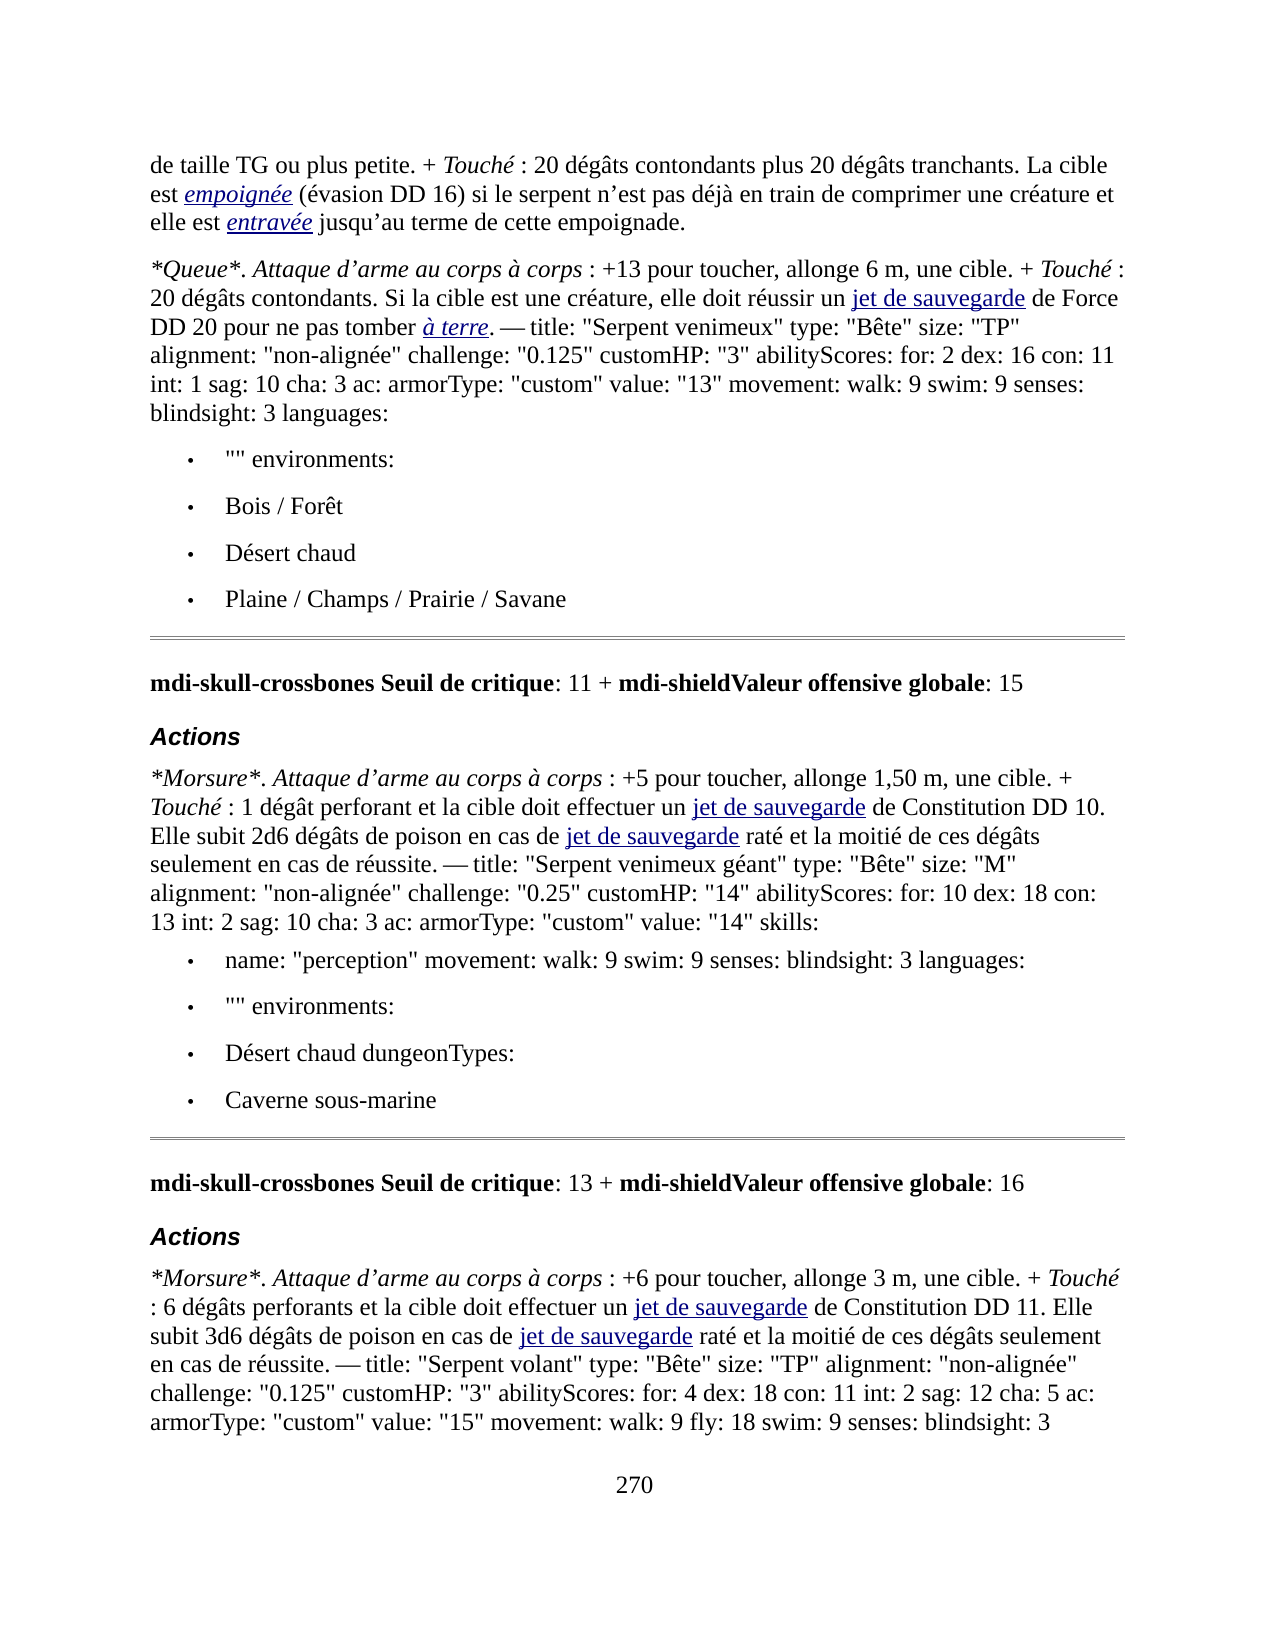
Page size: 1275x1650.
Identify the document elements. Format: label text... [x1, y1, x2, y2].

list "" environments: [187, 444, 1125, 473]
text *Queue*. Attaque d’arme au corps à corps : +13 pour toucher, allonge 6 m, une cible. + Touché : 20 dégâts contondants. Si la cible est une créature, elle doit réussir un jet de sauvegarde de Force DD 20 pour ne pas tomber à terre. — title: "Serpent venimeux" type: "Bête" size: "TP" alignment: "non-alignée" challenge: "0.125" customHP: "3" abilityScores: for: 2 dex: 16 con: 11 int: 1 sag: 10 cha: 3 ac: armorType: "custom" value: "13" movement: walk: 9 swim: 9 senses: blindsight: 3 languages: [150, 254, 1125, 427]
list Désert chaud [187, 538, 1125, 567]
list Désert chaud dungeonTypes: [187, 1038, 1125, 1067]
text mdi-skull-crossbones Seuil de critique: 13 + mdi-shieldValeur offensive globale: 16 [150, 1168, 1125, 1197]
list name: "perception" movement: walk: 9 swim: 9 senses: blindsight: 3 languages: [187, 945, 1125, 973]
list Caverne sous-marine [187, 1085, 1125, 1113]
text mdi-skull-crossbones Seuil de critique: 11 + mdi-shieldValeur offensive globale: 15 [150, 668, 1125, 697]
text *Morsure*. Attaque d’arme au corps à corps : +5 pour toucher, allonge 1,50 m, une cible. + Touché : 1 dégât perforant et la cible doit effectuer un jet de sauvegarde de Constitution DD 10. Elle subit 2d6 dégâts de poison en cas de jet de sauvegarde raté et la moitié de ces dégâts seulement en cas de réussite. — title: "Serpent venimeux géant" type: "Bête" size: "M" alignment: "non-alignée" challenge: "0.25" customHP: "14" abilityScores: for: 10 dex: 18 con: 13 int: 2 sag: 10 cha: 3 ac: armorType: "custom" value: "14" skills: [150, 763, 1125, 936]
list Bois / Forêt [187, 491, 1125, 520]
subtitle Actions [150, 722, 1125, 751]
text de taille TG ou plus petite. + Touché : 20 dégâts contondants plus 20 dégâts tranchants. La cible est empoignée (évasion DD 16) si le serpent n’est pas déjà en train de comprimer une créature et elle est entravée jusqu’au terme de cette empoignade. [150, 150, 1125, 236]
list Plaine / Champs / Prairie / Savane [187, 584, 1125, 613]
subtitle Actions [150, 1222, 1125, 1251]
text *Morsure*. Attaque d’arme au corps à corps : +6 pour toucher, allonge 3 m, une cible. + Touché : 6 dégâts perforants et la cible doit effectuer un jet de sauvegarde de Constitution DD 11. Elle subit 3d6 dégâts de poison en cas de jet de sauvegarde raté et la moitié de ces dégâts seulement en cas de réussite. — title: "Serpent volant" type: "Bête" size: "TP" alignment: "non-alignée" challenge: "0.125" customHP: "3" abilityScores: for: 4 dex: 18 con: 11 int: 2 sag: 12 cha: 5 ac: armorType: "custom" value: "15" movement: walk: 9 fly: 18 swim: 9 senses: blindsight: 3 [150, 1263, 1125, 1436]
list "" environments: [187, 991, 1125, 1020]
